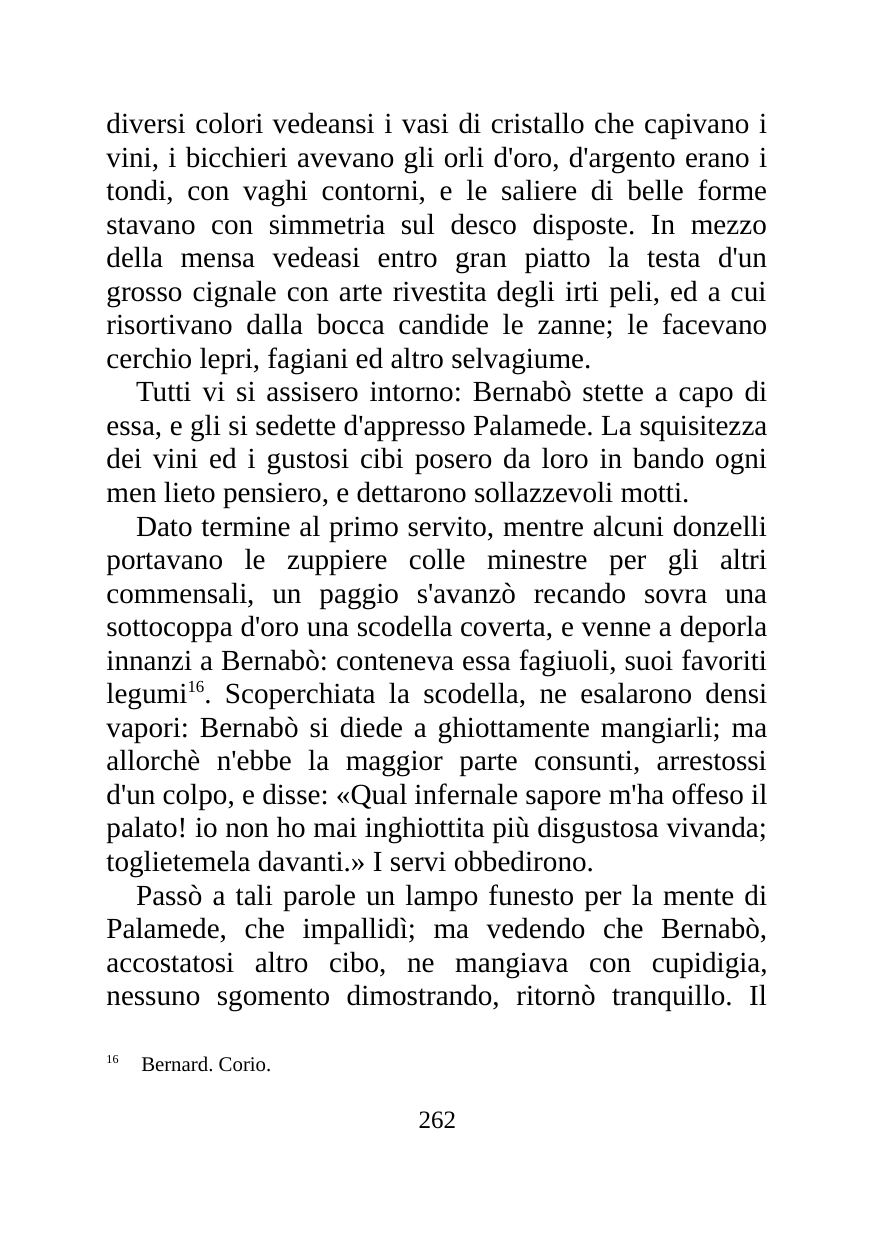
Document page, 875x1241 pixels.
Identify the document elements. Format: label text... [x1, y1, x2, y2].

text diversi colori vedeansi i vasi di cristallo che capivano i vini, i bicchieri avevano gli orli d'oro, d'argento erano i tondi, con vaghi contorni, e le saliere di belle forme stavano con simmetria sul desco disposte. In mezzo della mensa vedeasi entro gran piatto la testa d'un grosso cignale con arte rivestita degli irti peli, ed a cui risortivano dalla bocca candide le zanne; le facevano cerchio lepri, fagiani ed altro selvagiume. [106, 106, 768, 374]
text Passò a tali parole un lampo funesto per la mente di Palamede, che impallidì; ma vedendo che Bernabò, accostatosi altro cibo, ne mangiava con cupidigia, nessuno sgomento dimostrando, ritornò tranquillo. Il [106, 878, 768, 1012]
text Bernard. Corio. [106, 1052, 768, 1076]
text Tutti vi si assisero intorno: Bernabò stette a capo di essa, e gli si sedette d'appresso Palamede. La squisitezza dei vini ed i gustosi cibi posero da loro in bando ogni men lieto pensiero, e dettarono sollazzevoli motti. [106, 374, 768, 509]
text Dato termine al primo servito, mentre alcuni donzelli portavano le zuppiere colle minestre per gli altri commensali, un paggio s'avanzò recando sovra una sottocoppa d'oro una scodella coverta, e venne a deporla innanzi a Bernabò: conteneva essa fagiuoli, suoi favoriti legumi. Scoperchiata la scodella, ne esalarono densi vapori: Bernabò si diede a ghiottamente mangiarli; ma allorchè n'ebbe la maggior parte consunti, arrestossi d'un colpo, e disse: «Qual infernale sapore m'ha offeso il palato! io non ho mai inghiottita più disgustosa vivanda; toglietemela davanti.» I servi obbedirono. [106, 509, 768, 878]
